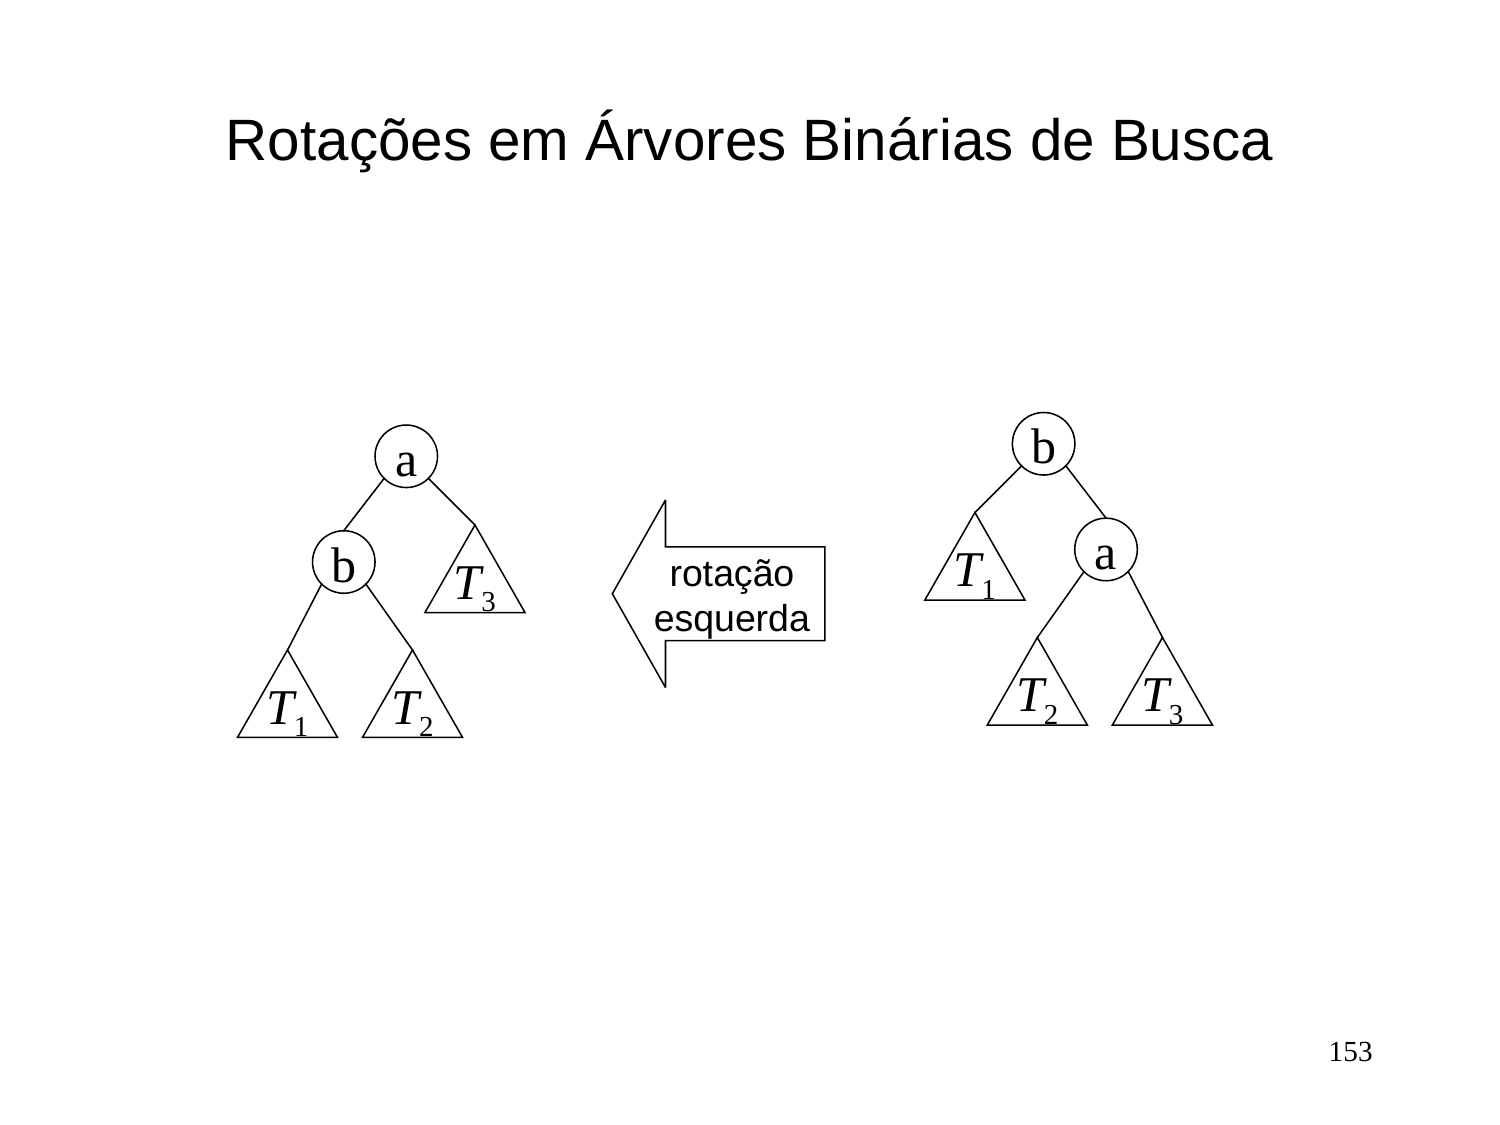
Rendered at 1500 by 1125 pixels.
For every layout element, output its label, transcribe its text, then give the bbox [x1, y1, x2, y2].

text_box T1 [237, 649, 338, 738]
text_box a [375, 425, 438, 488]
text_box T3 [424, 525, 526, 613]
title Rotações em Árvores Binárias de Busca [112, 99, 1388, 175]
text_box T1 [924, 512, 1025, 601]
text_box b [1012, 412, 1075, 476]
text_box [575, 437, 876, 751]
text_box T3 [1112, 637, 1213, 726]
text_box rotação esquerda [612, 499, 825, 688]
text_box T2 [987, 637, 1088, 726]
text_box a [1074, 518, 1138, 581]
text_box b [312, 530, 376, 594]
text_box T2 [362, 649, 463, 738]
